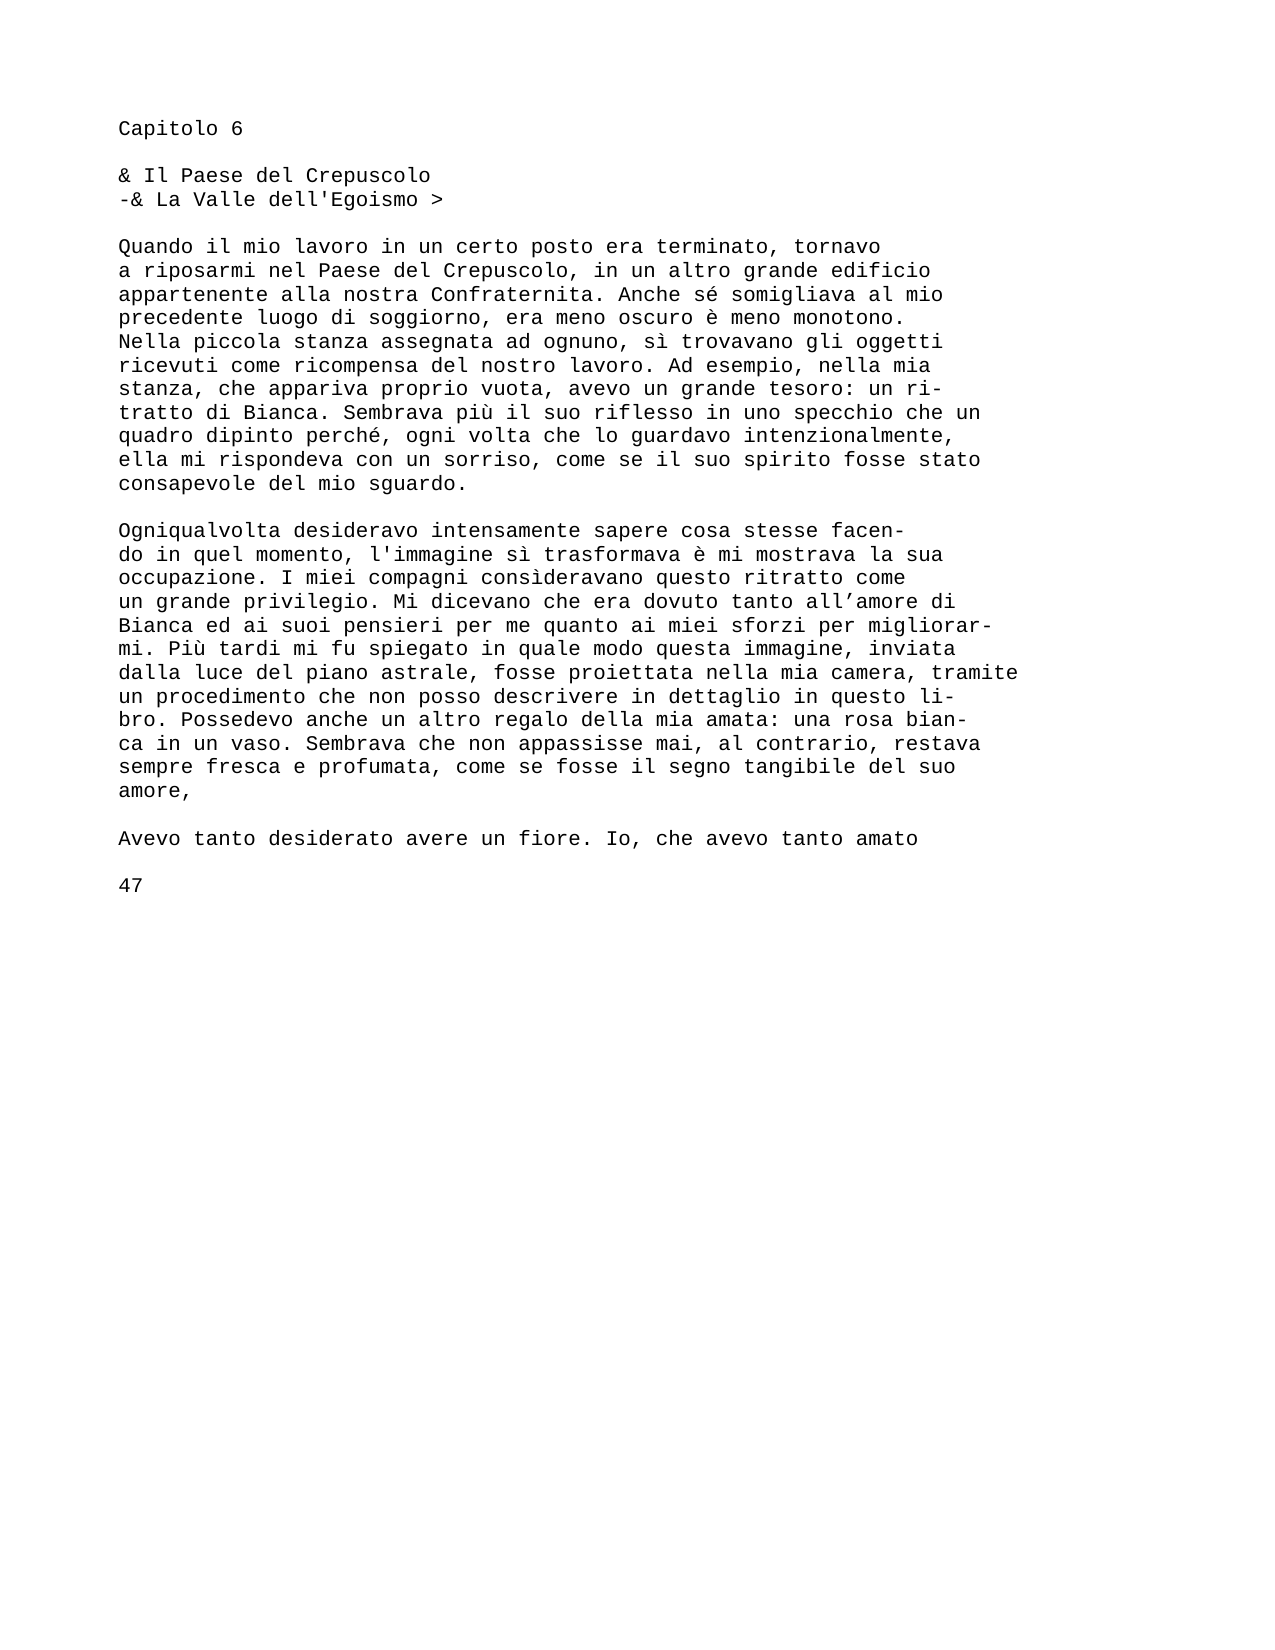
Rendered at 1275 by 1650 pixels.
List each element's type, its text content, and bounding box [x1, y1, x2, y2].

text mi. Più tardi mi fu spiegato in quale modo questa immagine, inviata [118, 638, 1157, 662]
text Avevo tanto desiderato avere un fiore. Io, che avevo tanto amato [118, 827, 1157, 851]
text ella mi rispondeva con un sorriso, come se il suo spirito fosse stato [118, 449, 1157, 473]
text a riposarmi nel Paese del Crepuscolo, in un altro grande edificio [118, 260, 1157, 284]
text Capitolo 6 [118, 118, 1157, 142]
text sempre fresca e profumata, come se fosse il segno tangibile del suo [118, 757, 1157, 780]
text appartenente alla nostra Confraternita. Anche sé somigliava al mio [118, 284, 1157, 307]
text ricevuti come ricompensa del nostro lavoro. Ad esempio, nella mia [118, 354, 1157, 378]
text occupazione. I miei compagni consìderavano questo ritratto come [118, 567, 1157, 591]
text Nella piccola stanza assegnata ad ognuno, sì trovavano gli oggetti [118, 331, 1157, 354]
text dalla luce del piano astrale, fosse proiettata nella mia camera, tramite [118, 662, 1157, 686]
text bro. Possedevo anche un altro regalo della mia amata: una rosa bian- [118, 709, 1157, 733]
text quadro dipinto perché, ogni volta che lo guardavo intenzionalmente, [118, 426, 1157, 449]
text ca in un vaso. Sembrava che non appassisse mai, al contrario, restava [118, 733, 1157, 757]
text consapevole del mio sguardo. [118, 473, 1157, 496]
text amore, [118, 780, 1157, 804]
text un procedimento che non posso descrivere in dettaglio in questo li- [118, 686, 1157, 709]
text tratto di Bianca. Sembrava più il suo riflesso in uno specchio che un [118, 402, 1157, 426]
text do in quel momento, l'immagine sì trasformava è mi mostrava la sua [118, 544, 1157, 567]
text Bianca ed ai suoi pensieri per me quanto ai miei sforzi per migliorar- [118, 615, 1157, 638]
text & Il Paese del Crepuscolo [118, 165, 1157, 189]
text precedente luogo di soggiorno, era meno oscuro è meno monotono. [118, 307, 1157, 331]
text Quando il mio lavoro in un certo posto era terminato, tornavo [118, 236, 1157, 260]
text 47 [118, 875, 1157, 898]
text un grande privilegio. Mi dicevano che era dovuto tanto all’amore di [118, 591, 1157, 615]
text -& La Valle dell'Egoismo > [118, 189, 1157, 213]
text stanza, che appariva proprio vuota, avevo un grande tesoro: un ri- [118, 378, 1157, 402]
text Ogniqualvolta desideravo intensamente sapere cosa stesse facen- [118, 520, 1157, 544]
